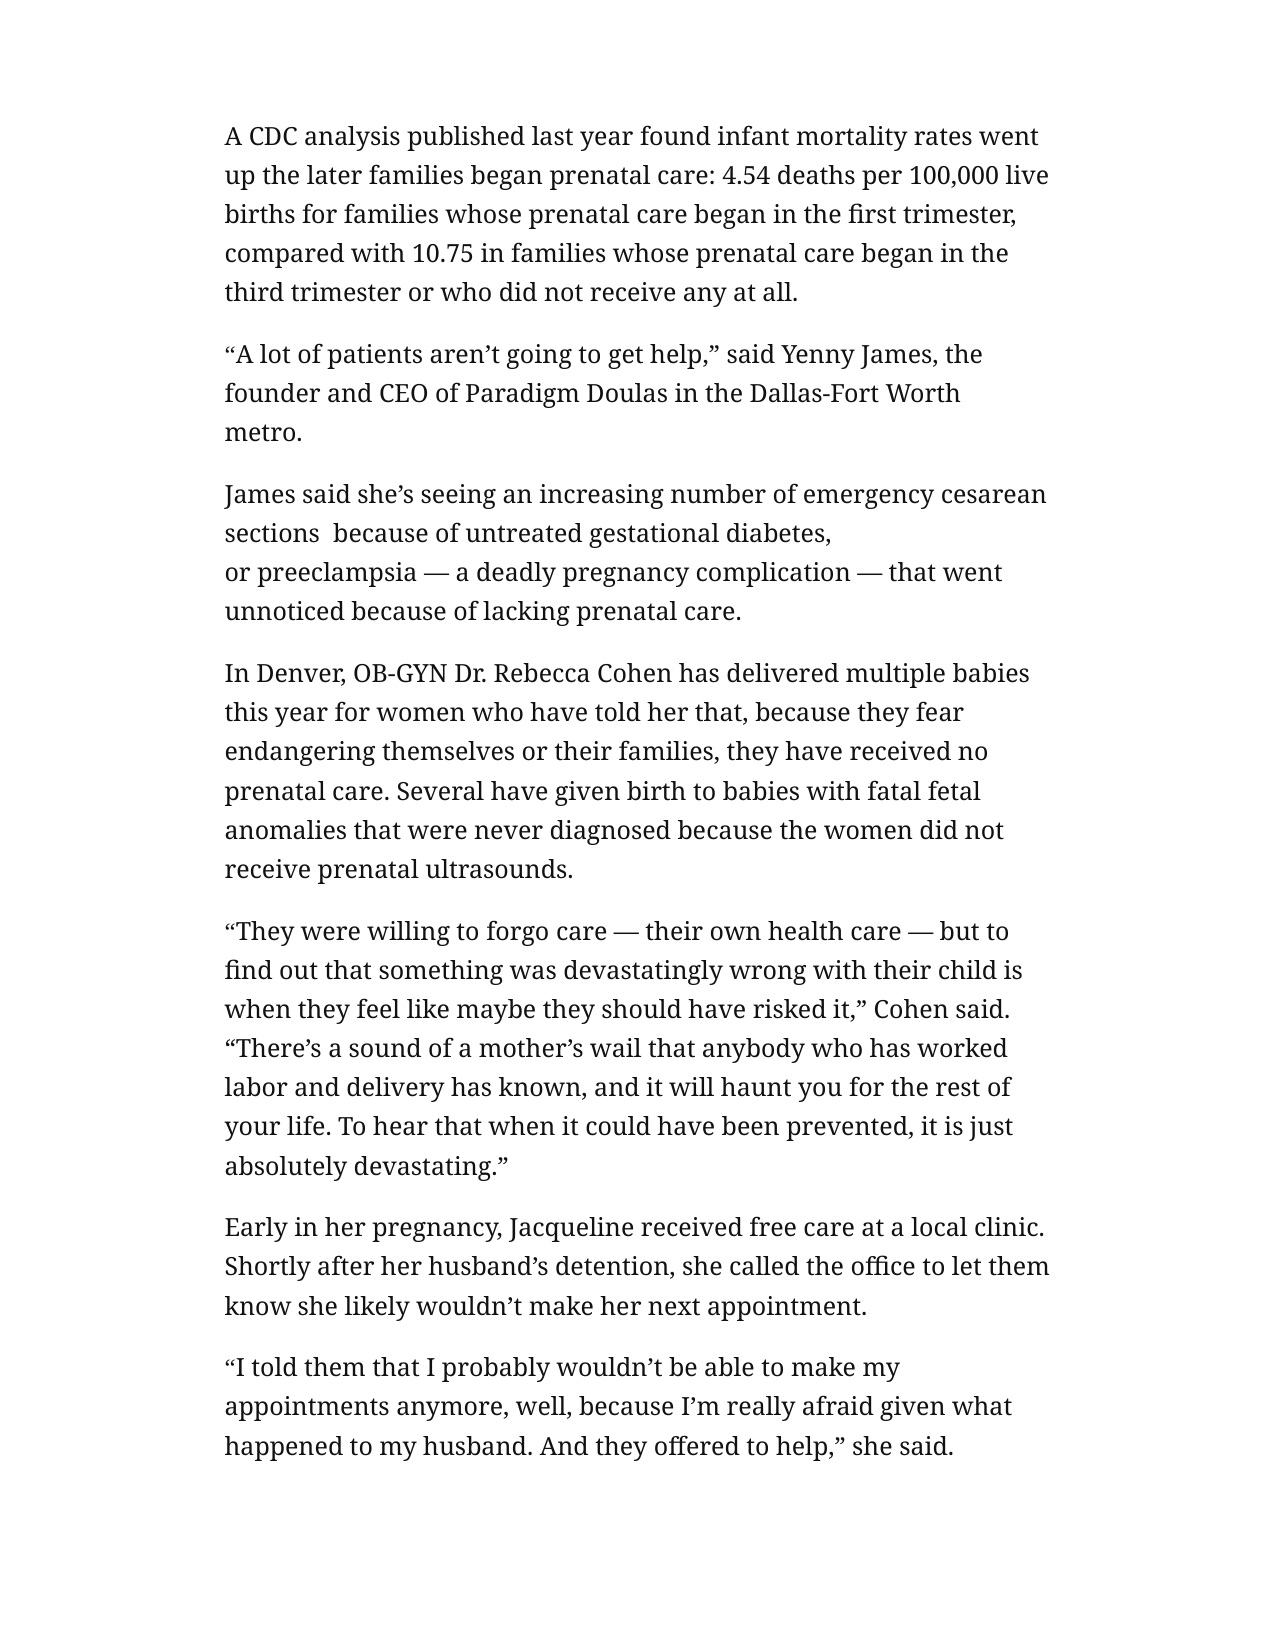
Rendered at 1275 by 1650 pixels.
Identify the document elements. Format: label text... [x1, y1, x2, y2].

text James said she’s seeing an increasing number of emergency cesarean sections because of untreated gestational diabetes, or preeclampsia — a deadly pregnancy complication — that went unnoticed because of lacking prenatal care. [224, 476, 1051, 628]
text “A lot of patients aren’t going to get help,” said Yenny James, the founder and CEO of Paradigm Doulas in the Dallas-Fort Worth metro. [224, 336, 1051, 449]
text A CDC analysis published last year found infant mortality rates went up the later families began prenatal care: 4.54 deaths per 100,000 live births for families whose prenatal care began in the first trimester, compared with 10.75 in families whose prenatal care began in the third trimester or who did not receive any at all. [224, 118, 1051, 309]
text “They were willing to forgo care — their own health care — but to find out that something was devastatingly wrong with their child is when they feel like maybe they should have risked it,” Cohen said. “There’s a sound of a mother’s wail that anybody who has worked labor and delivery has known, and it will haunt you for the rest of your life. To hear that when it could have been prevented, it is just absolutely devastating.” [224, 913, 1051, 1182]
text “I told them that I probably wouldn’t be able to make my appointments anymore, well, because I’m really afraid given what happened to my husband. And they offered to help,” she said. [224, 1350, 1051, 1462]
text In Denver, OB-GYN Dr. Rebecca Cohen has delivered multiple babies this year for women who have told her that, because they fear endangering themselves or their families, they have received no prenatal care. Several have given birth to babies with fatal fetal anomalies that were never diagnosed because the women did not receive prenatal ultrasounds. [224, 656, 1051, 886]
text Early in her pregnancy, Jacqueline received free care at a local clinic. Shortly after her husband’s detention, she called the office to let them know she likely wouldn’t make her next appointment. [224, 1210, 1051, 1322]
